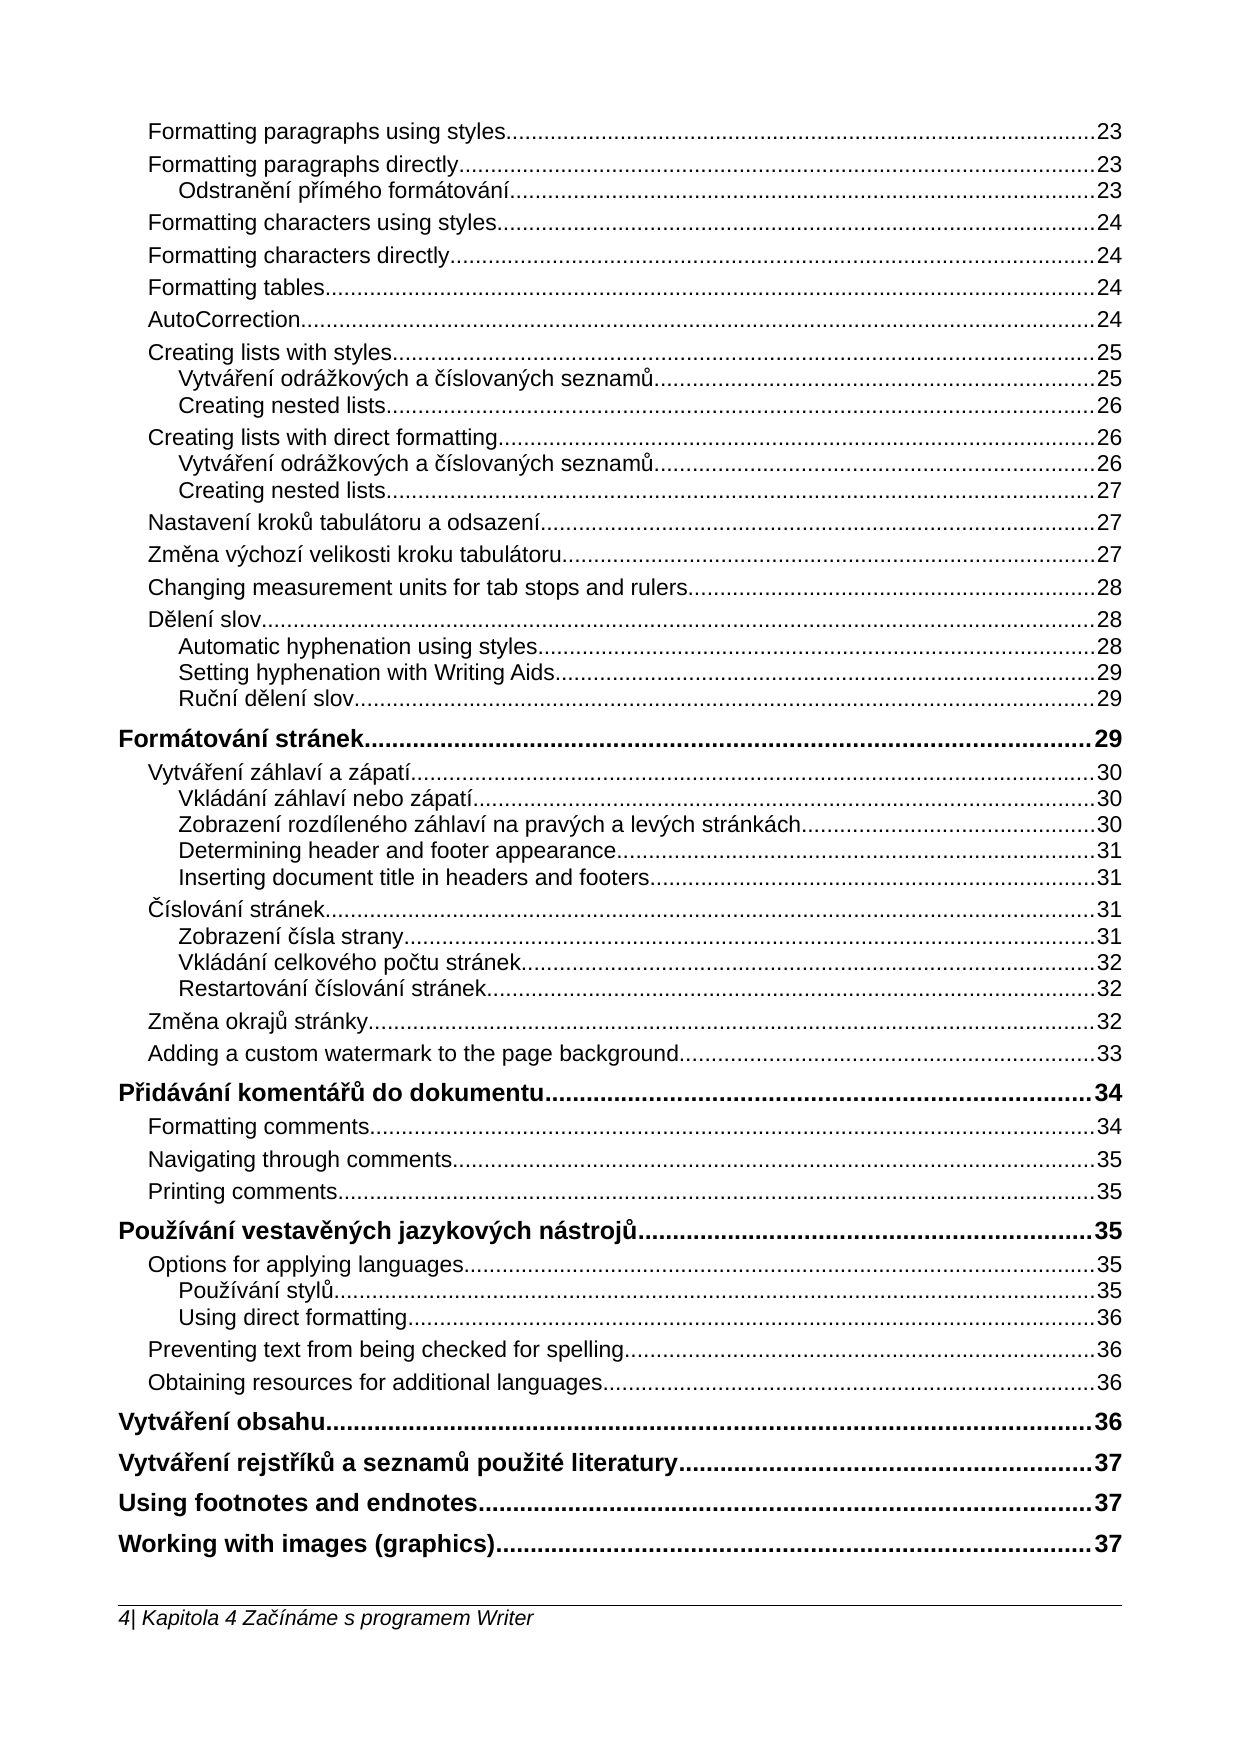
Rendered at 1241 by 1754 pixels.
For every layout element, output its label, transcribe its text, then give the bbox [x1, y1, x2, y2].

text Changing measurement units for tab stops and rulers 28 [148, 574, 1122, 600]
text Odstranění přímého formátování 23 [178, 177, 1122, 203]
text Preventing text from being checked for spelling 36 [148, 1336, 1122, 1363]
text Creating nested lists 27 [178, 477, 1122, 503]
text Dělení slov 28 [148, 606, 1122, 633]
text Working with images (graphics) 37 [118, 1529, 1122, 1558]
text Používání stylů 35 [178, 1277, 1122, 1304]
text Vytváření záhlaví a zápatí 30 [148, 758, 1122, 785]
text AutoCorrection 24 [148, 306, 1122, 333]
text Printing comments 35 [148, 1178, 1122, 1204]
text Zobrazení čísla strany 31 [178, 923, 1122, 949]
text Setting hyphenation with Writing Aids 29 [178, 659, 1122, 685]
text Přidávání komentářů do dokumentu 34 [118, 1078, 1122, 1107]
text Creating nested lists 26 [178, 392, 1122, 418]
text Vytváření odrážkových a číslovaných seznamů. 25 [178, 365, 1122, 392]
text Creating lists with styles 25 [148, 339, 1122, 365]
text Změna výchozí velikosti kroku tabulátoru 27 [148, 541, 1122, 568]
text Formátování stránek 29 [118, 724, 1122, 752]
text Options for applying languages 35 [148, 1251, 1122, 1277]
text Formatting tables 24 [148, 274, 1122, 300]
text Obtaining resources for additional languages 36 [148, 1369, 1122, 1395]
text Vytváření obsahu 36 [118, 1407, 1122, 1436]
text Using footnotes and endnotes 37 [118, 1488, 1122, 1517]
text Formatting characters directly 24 [148, 242, 1122, 268]
text Vytváření rejstříků a seznamů použité literatury 37 [118, 1448, 1122, 1476]
text Navigating through comments 35 [148, 1146, 1122, 1172]
text Formatting paragraphs using styles 23 [148, 118, 1122, 144]
text Používání vestavěných jazykových nástrojů 35 [118, 1216, 1122, 1245]
text Vkládání celkového počtu stránek 32 [178, 949, 1122, 975]
text Vkládání záhlaví nebo zápatí 30 [178, 785, 1122, 811]
text Nastavení kroků tabulátoru a odsazení 27 [148, 509, 1122, 535]
text Automatic hyphenation using styles 28 [178, 633, 1122, 659]
text Inserting document title in headers and footers 31 [178, 864, 1122, 890]
text Restartování číslování stránek 32 [178, 975, 1122, 1002]
text Adding a custom watermark to the page background 33 [148, 1040, 1122, 1066]
text Ruční dělení slov 29 [178, 685, 1122, 712]
text Creating lists with direct formatting 26 [148, 424, 1122, 450]
text Formatting characters using styles 24 [148, 209, 1122, 236]
text Determining header and footer appearance 31 [178, 837, 1122, 864]
text Vytváření odrážkových a číslovaných seznamů. 26 [178, 450, 1122, 477]
text Změna okrajů stránky 32 [148, 1008, 1122, 1034]
text Číslování stránek 31 [148, 896, 1122, 923]
text Using direct formatting 36 [178, 1304, 1122, 1330]
text Formatting paragraphs directly 23 [148, 151, 1122, 177]
text Zobrazení rozdíleného záhlaví na pravých a levých stránkách 30 [178, 811, 1122, 837]
text Formatting comments 34 [148, 1113, 1122, 1139]
